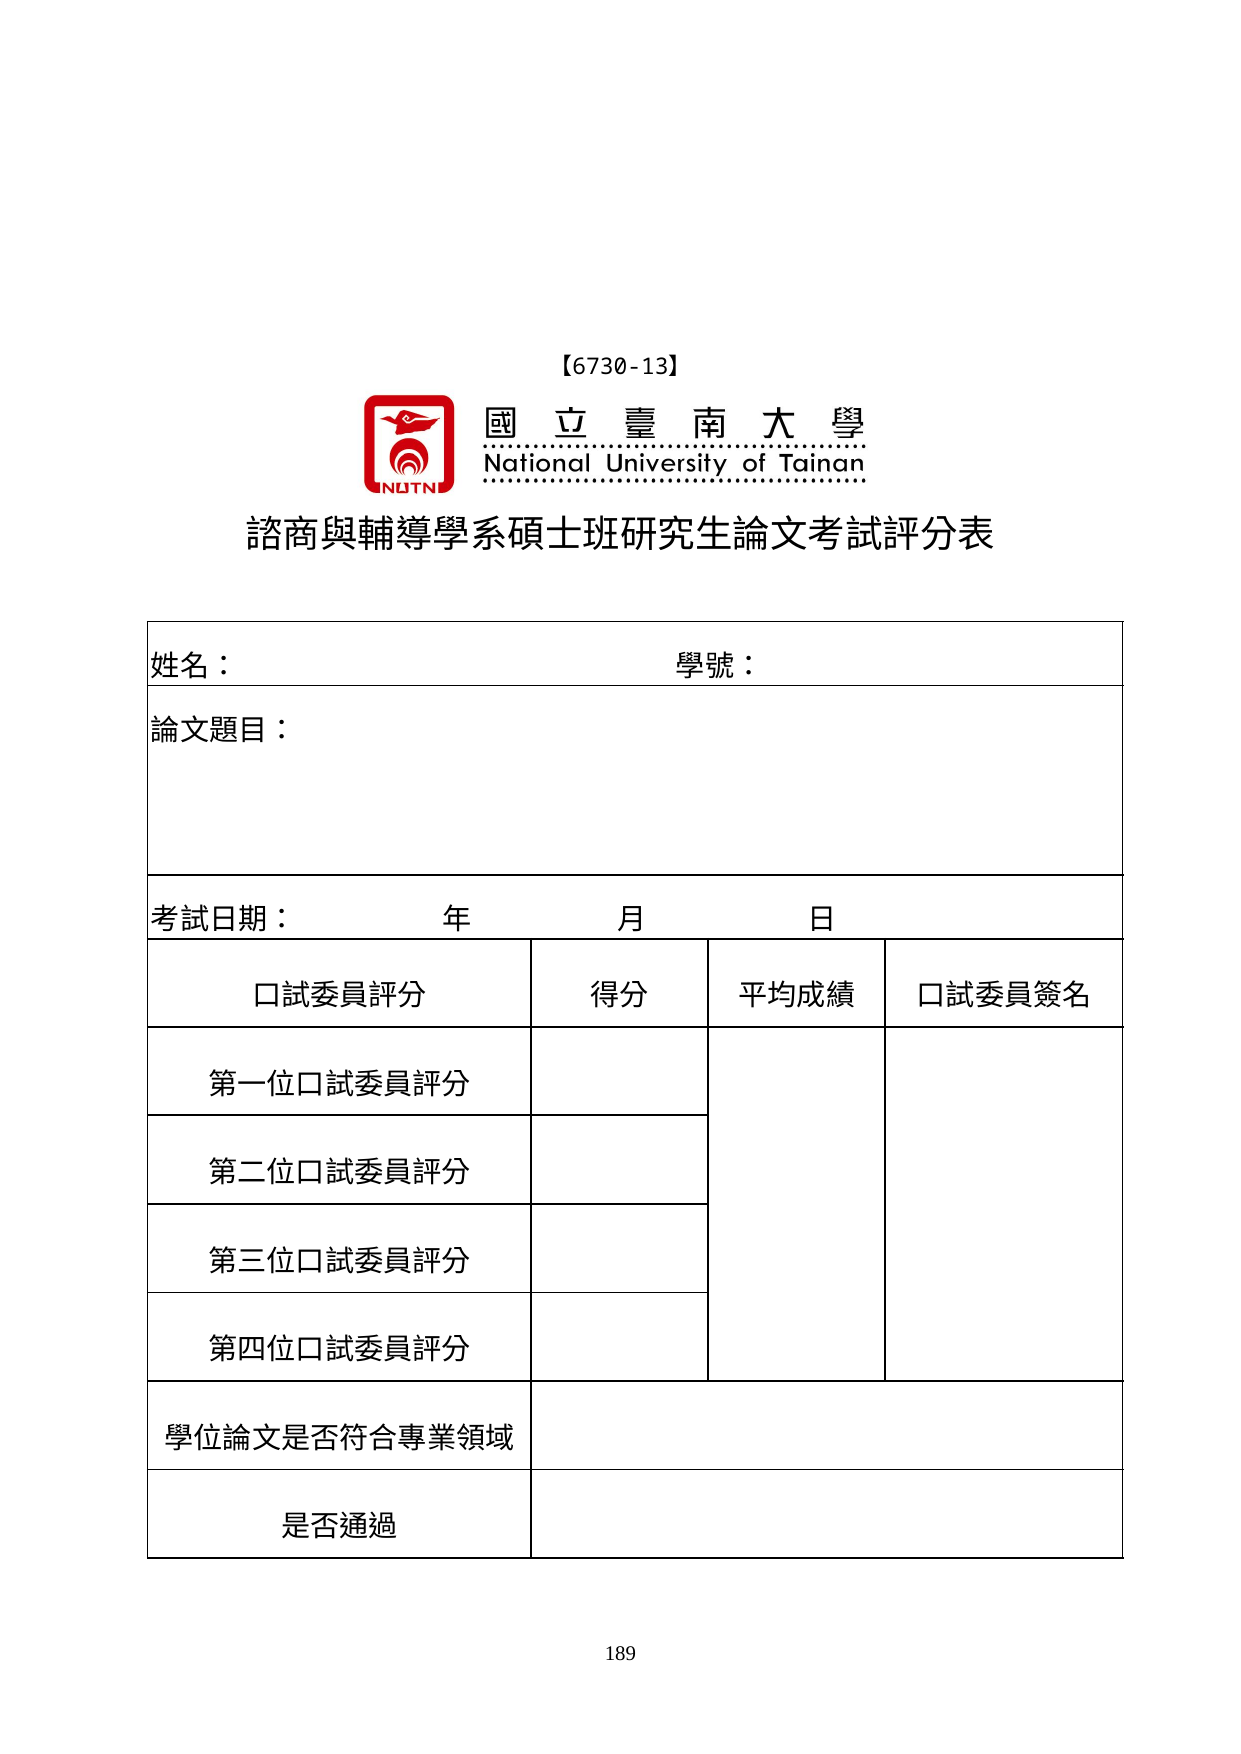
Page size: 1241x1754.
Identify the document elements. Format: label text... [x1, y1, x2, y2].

table_cell [532, 1205, 707, 1291]
table_cell [532, 1293, 707, 1380]
table_cell [532, 1470, 1122, 1557]
table_cell 第三位口試委員評分 [148, 1205, 530, 1291]
table_cell 第一位口試委員評分 [148, 1028, 530, 1114]
table_cell 論文題目： [148, 686, 1122, 874]
table_cell [709, 1028, 884, 1380]
table_cell 平均成績 [709, 940, 884, 1026]
table_cell [532, 1028, 707, 1114]
table_cell 口試委員評分 [148, 940, 530, 1026]
table_cell 得分 [532, 940, 707, 1026]
table_header 姓名： 學號： [148, 622, 1122, 685]
text 諮商與輔導學系碩士班研究生論文考試評分表 [148, 382, 1092, 558]
table_cell [532, 1382, 1122, 1468]
table_cell 口試委員簽名 [886, 940, 1122, 1026]
table_cell 考試日期： 年 月 日 [148, 876, 1122, 938]
table_cell [532, 1116, 707, 1203]
table_cell 第二位口試委員評分 [148, 1116, 530, 1203]
table_cell [886, 1028, 1122, 1380]
table_cell 是否通過 [148, 1470, 530, 1557]
table_cell 第四位口試委員評分 [148, 1293, 530, 1380]
text 【6730-13】 [148, 348, 1092, 382]
table_cell 學位論文是否符合專業領域 [148, 1382, 530, 1468]
